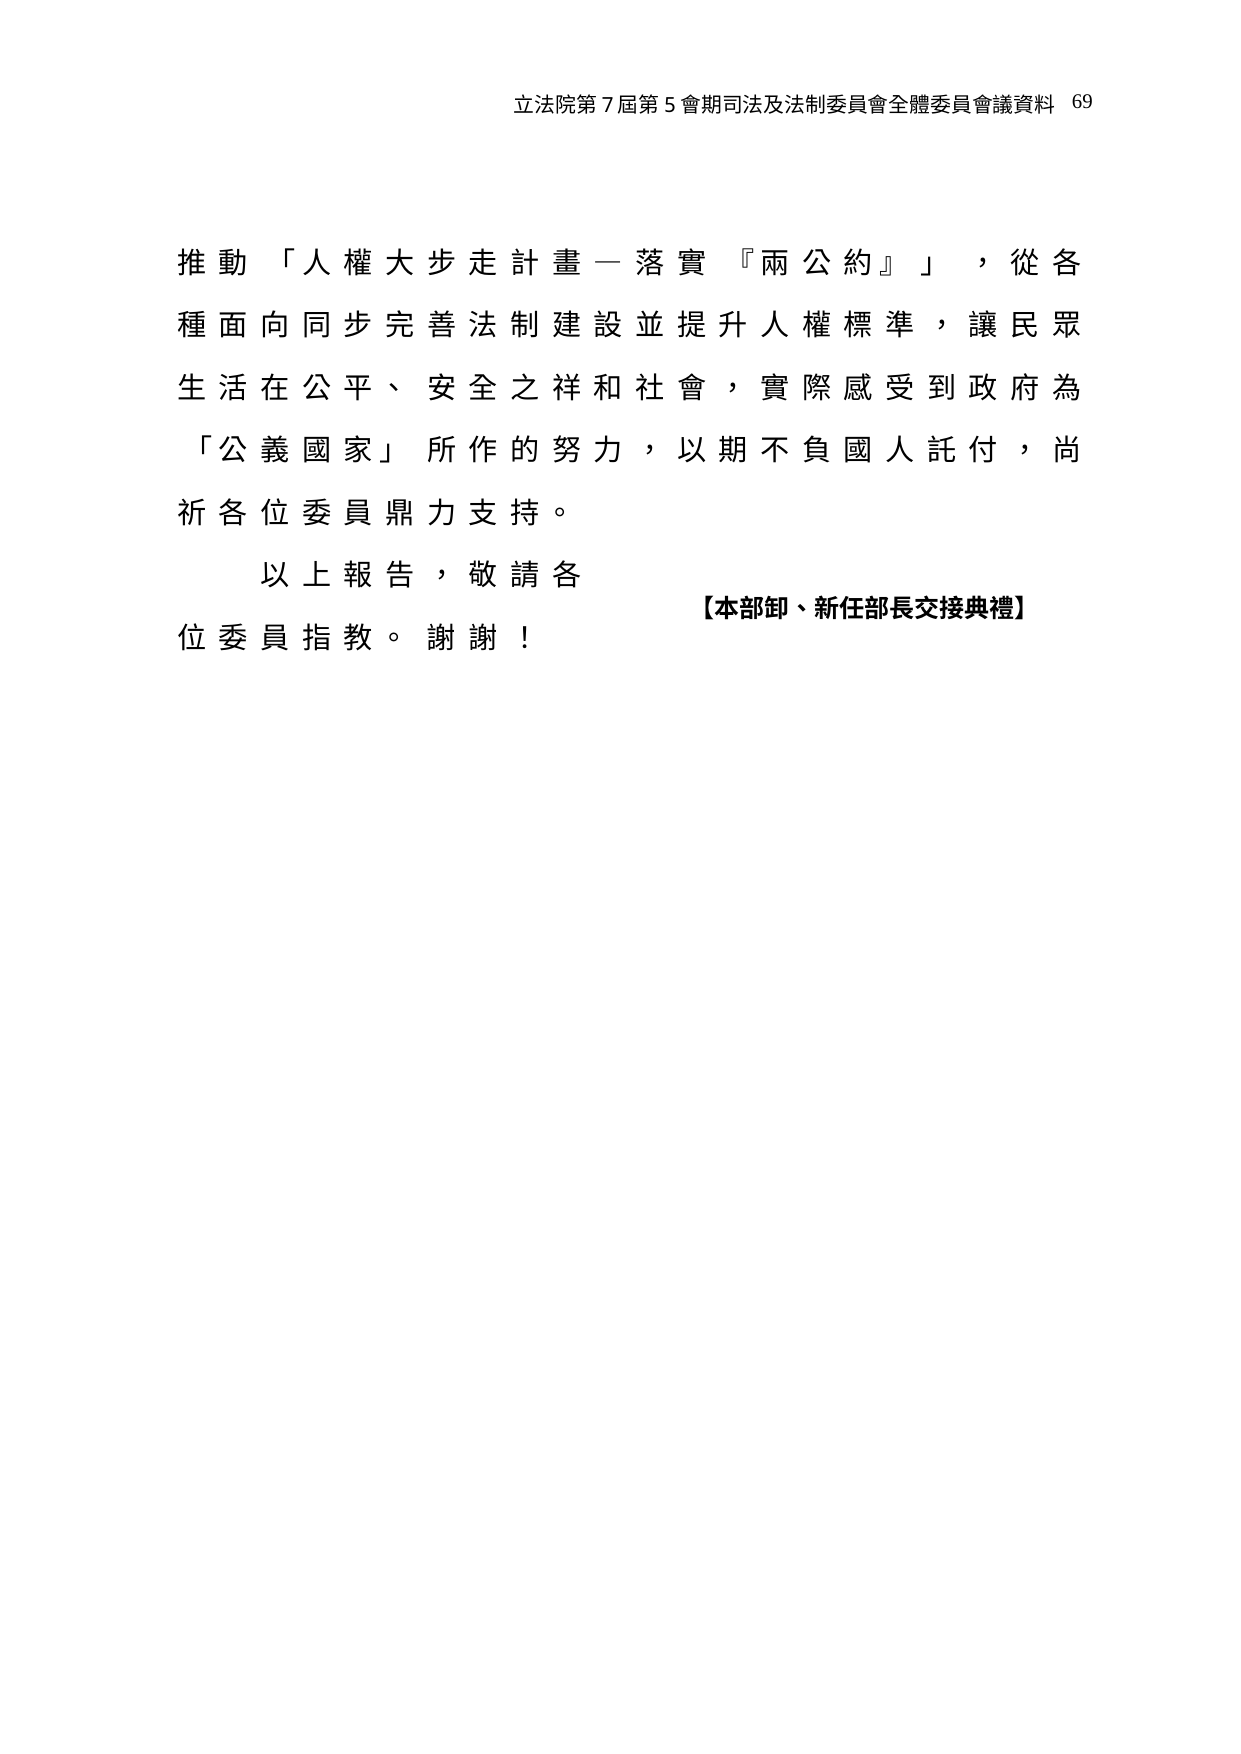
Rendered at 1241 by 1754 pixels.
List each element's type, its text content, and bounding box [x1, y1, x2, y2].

text 以上報告，敬請各位委員指教。謝謝！ [171, 531, 1127, 656]
text 推動「人權大步走計畫—落實『兩公約』」，從各種面向同步完善法制建設並提升人權標準，讓民眾生活在公平、安全之祥和社會，實際感受到政府為「公義國家」所作的努力，以期不負國人託付，尚祈各位委員鼎力支持。 [171, 219, 1087, 531]
text 【本部卸、新任部長交接典禮】 [617, 589, 1112, 625]
